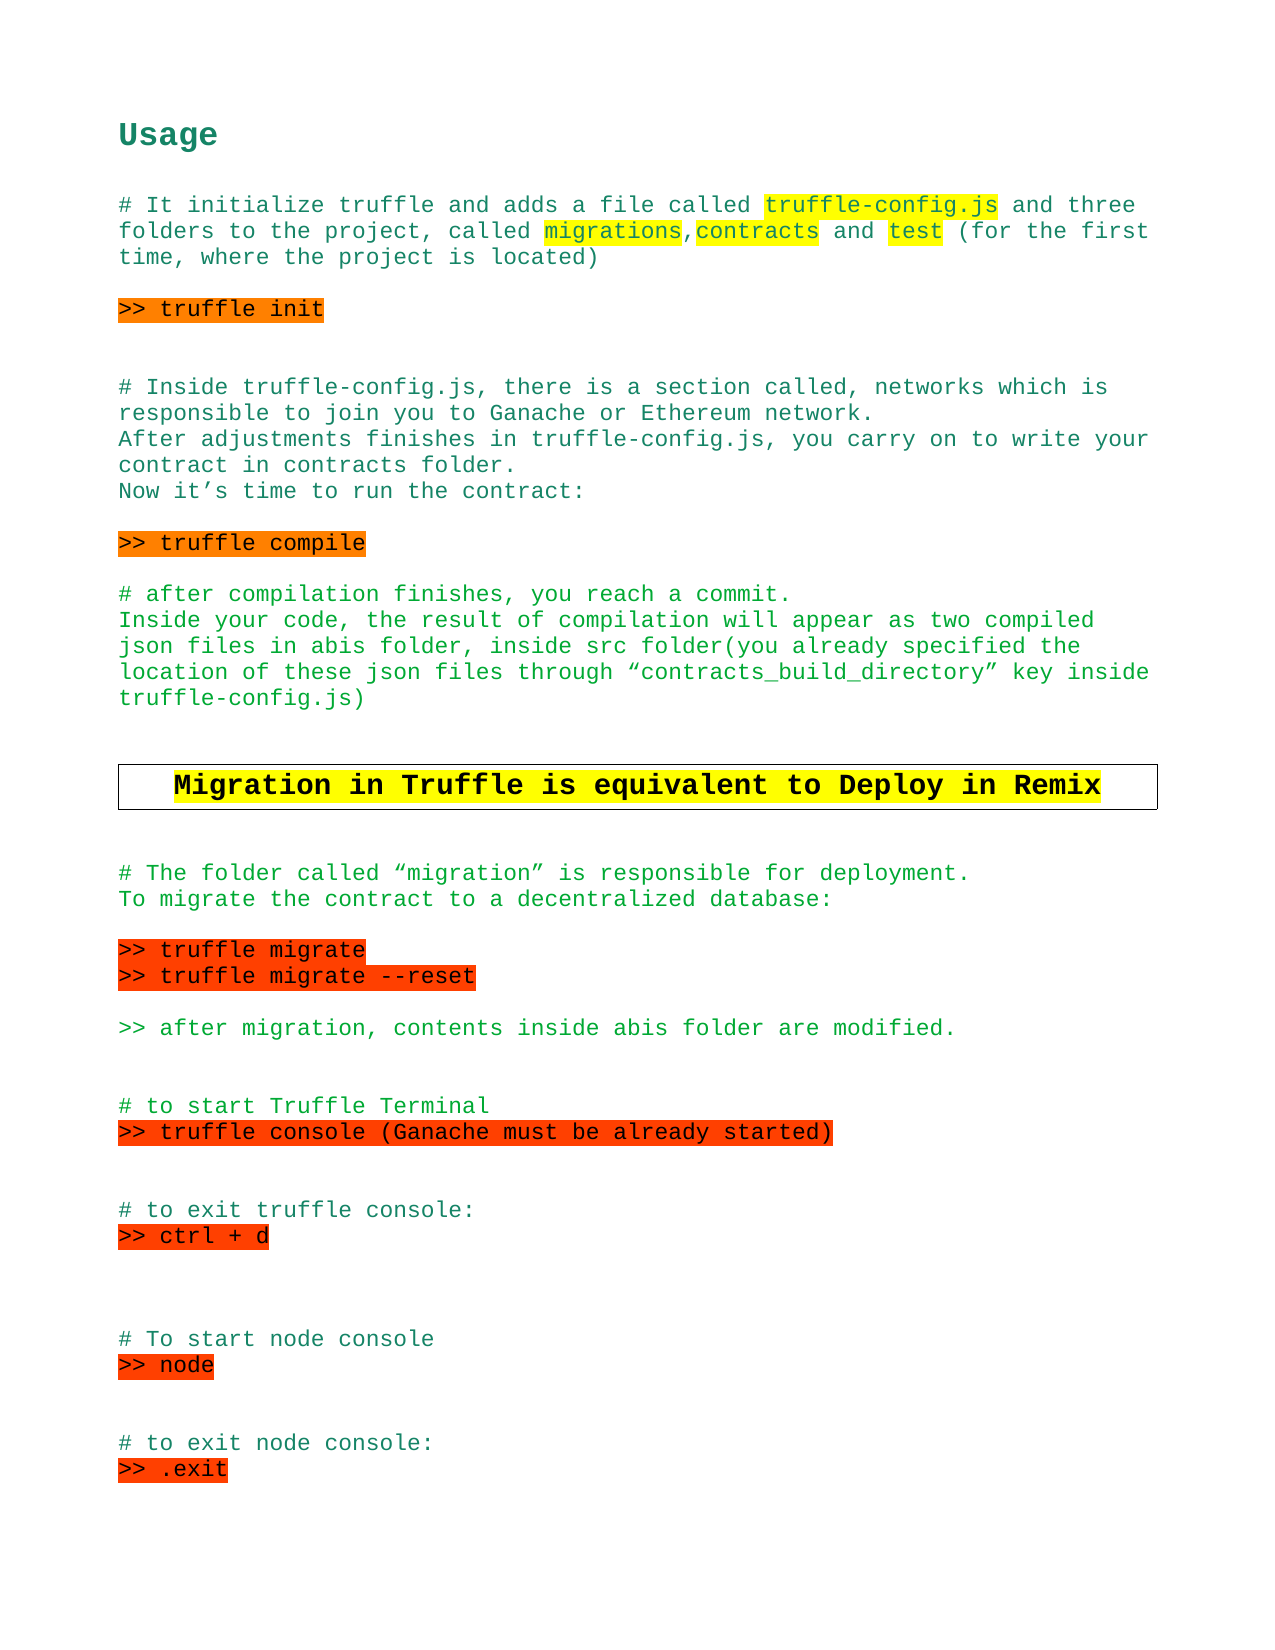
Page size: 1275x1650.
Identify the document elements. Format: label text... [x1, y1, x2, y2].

text >> .exit [118, 1457, 1157, 1483]
text >> ctrl + d [118, 1224, 1157, 1250]
text Usage [118, 118, 1157, 156]
text # The folder called “migration” is responsible for deployment. [118, 861, 1157, 887]
text >> truffle compile [118, 531, 1157, 557]
text Inside your code, the result of compilation will appear as two compiled json files in abis folder, inside src folder(you already specified the location of these json files through “contracts_build_directory” key inside truffle-config.js) [118, 609, 1157, 712]
text # To start node console [118, 1328, 1157, 1354]
text # to start Truffle Terminal [118, 1094, 1157, 1120]
text # to exit node console: [118, 1432, 1157, 1457]
text >> truffle migrate [118, 939, 1157, 965]
text >> node [118, 1354, 1157, 1380]
text # to exit truffle console: [118, 1198, 1157, 1224]
text >> after migration, contents inside abis folder are modified. [118, 1017, 1157, 1042]
text # Inside truffle-config.js, there is a section called, networks which is responsible to join you to Ganache or Ethereum network. [118, 375, 1157, 427]
text >> truffle init [118, 297, 1157, 323]
text # after compilation finishes, you reach a commit. [118, 583, 1157, 609]
text >> truffle migrate --reset [118, 965, 1157, 991]
text >> truffle console (Ganache must be already started) [118, 1120, 1157, 1146]
text Now it’s time to run the contract: [118, 479, 1157, 505]
table_header Migration in Truffle is equivalent to Deploy in Remix [119, 765, 1157, 809]
text To migrate the contract to a decentralized database: [118, 887, 1157, 913]
text # It initialize truffle and adds a file called truffle-config.js and three folders to the project, called migrations,contracts and test (for the first time, where the project is located) [118, 194, 1157, 272]
text After adjustments finishes in truffle-config.js, you carry on to write your contract in contracts folder. [118, 427, 1157, 479]
